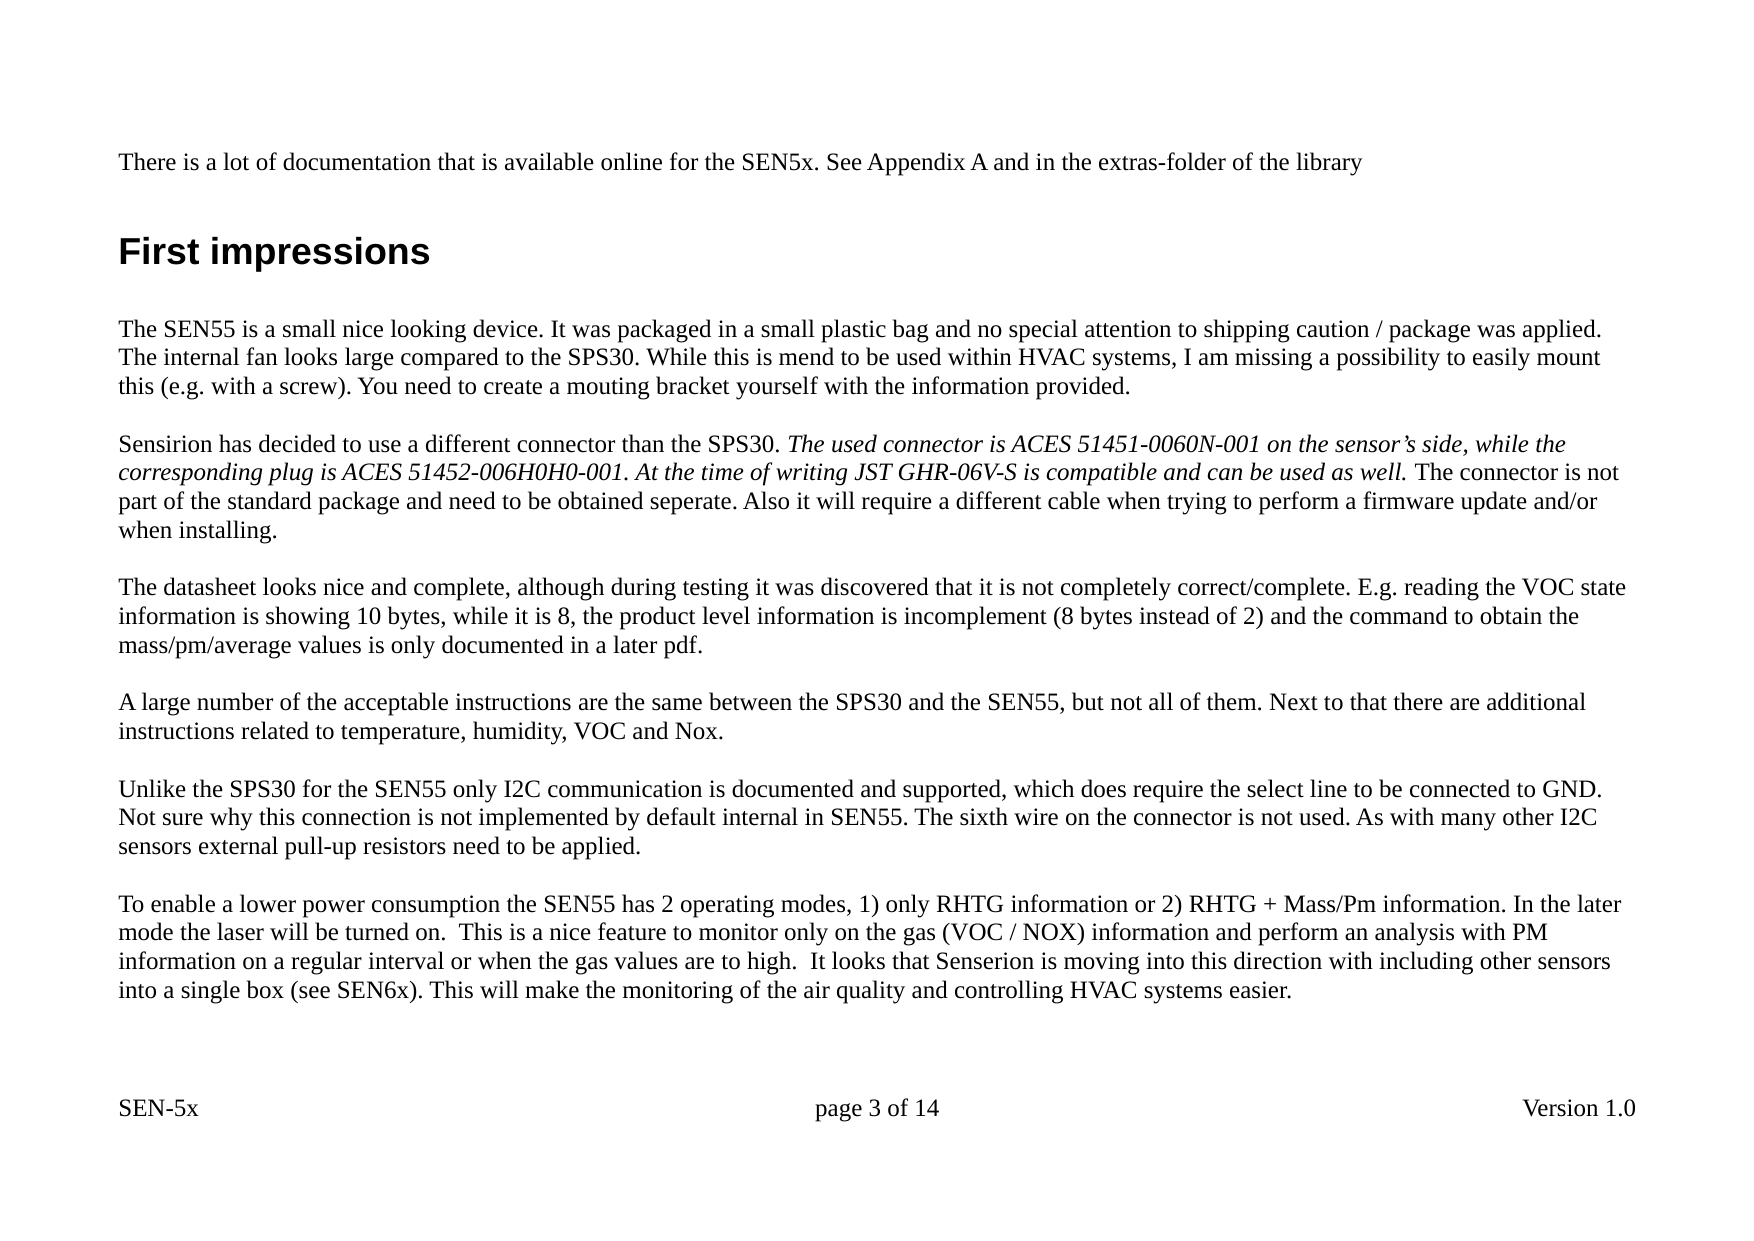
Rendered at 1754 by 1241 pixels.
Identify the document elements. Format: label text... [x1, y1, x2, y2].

text The SEN55 is a small nice looking device. It was packaged in a small plastic bag and no special attention to shipping caution / package was applied. The internal fan looks large compared to the SPS30. While this is mend to be used within HVAC systems, I am missing a possibility to easily mount this (e.g. with a screw). You need to create a mouting bracket yourself with the information provided. [118, 314, 1636, 400]
text A large number of the acceptable instructions are the same between the SPS30 and the SEN55, but not all of them. Next to that there are additional instructions related to temperature, humidity, VOC and Nox. [118, 687, 1636, 745]
subtitle First impressions [118, 229, 1636, 272]
text Sensirion has decided to use a different connector than the SPS30. The used connector is ACES 51451-0060N-001 on the sensor’s side, while the corresponding plug is ACES 51452-006H0H0-001. At the time of writing JST GHR-06V-S is compatible and can be used as well. The connector is not part of the standard package and need to be obtained seperate. Also it will require a different cable when trying to perform a firmware update and/or when installing. [118, 429, 1636, 544]
text To enable a lower power consumption the SEN55 has 2 operating modes, 1) only RHTG information or 2) RHTG + Mass/Pm information. In the later mode the laser will be turned on. This is a nice feature to monitor only on the gas (VOC / NOX) information and perform an analysis with PM information on a regular interval or when the gas values are to high. It looks that Senserion is moving into this direction with including other sensors into a single box (see SEN6x). This will make the monitoring of the air quality and controlling HVAC systems easier. [118, 889, 1636, 1004]
text The datasheet looks nice and complete, although during testing it was discovered that it is not completely correct/complete. E.g. reading the VOC state information is showing 10 bytes, while it is 8, the product level information is incomplement (8 bytes instead of 2) and the command to obtain the mass/pm/average values is only documented in a later pdf. [118, 572, 1636, 659]
text Unlike the SPS30 for the SEN55 only I2C communication is documented and supported, which does require the select line to be connected to GND. Not sure why this connection is not implemented by default internal in SEN55. The sixth wire on the connector is not used. As with many other I2C sensors external pull-up resistors need to be applied. [118, 774, 1636, 860]
text There is a lot of documentation that is available online for the SEN5x. See Appendix A and in the extras-folder of the library [118, 147, 1636, 176]
